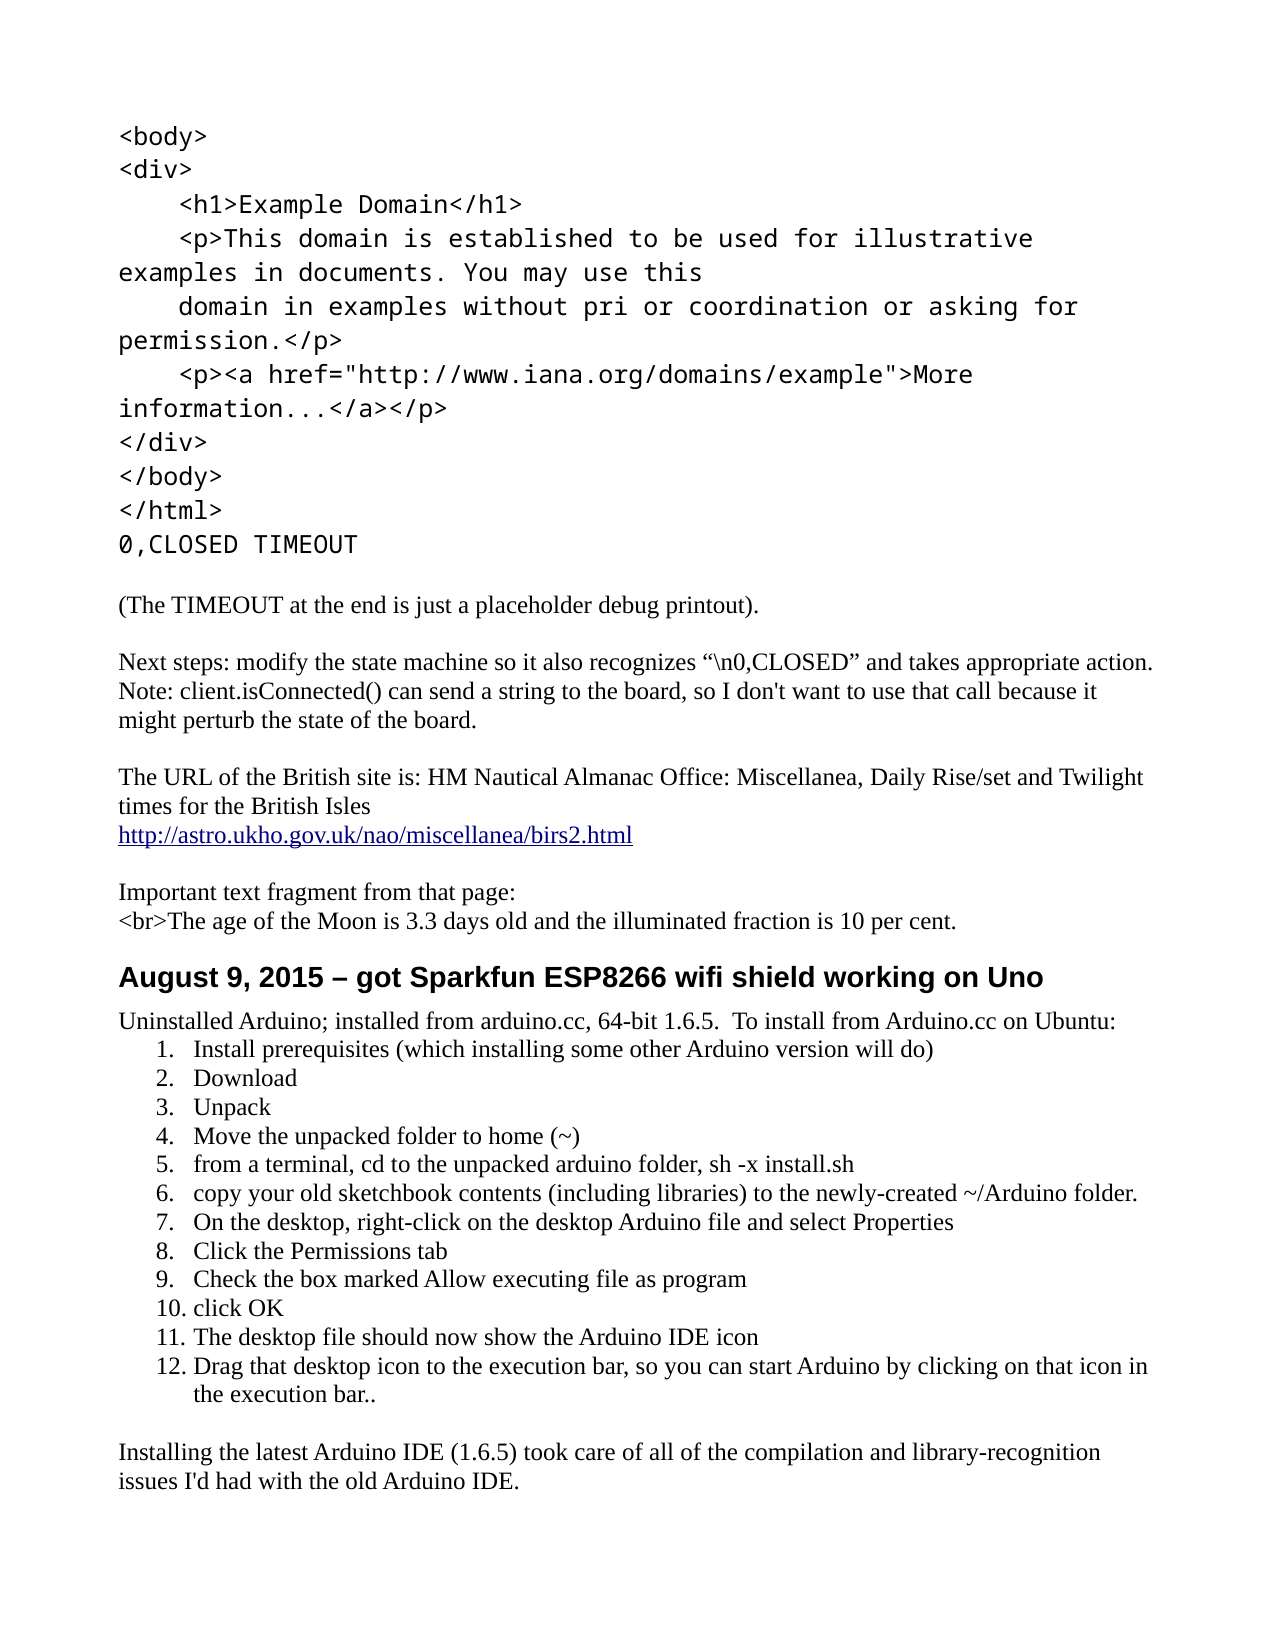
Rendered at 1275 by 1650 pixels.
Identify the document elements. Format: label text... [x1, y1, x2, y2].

text Installing the latest Arduino IDE (1.6.5) took care of all of the compilation and library-recognition issues I'd had with the old Arduino IDE. [118, 1437, 1157, 1494]
text domain in examples without pri or coordination or asking for permission.</p> [118, 288, 1157, 357]
subtitle August 9, 2015 – got Sparkfun ESP8266 wifi shield working on Uno [118, 960, 1157, 993]
text Important text fragment from that page: [118, 877, 1157, 906]
text Uninstalled Arduino; installed from arduino.cc, 64-bit 1.6.5. To install from Arduino.cc on Ubuntu: [118, 1006, 1157, 1034]
text </html> [118, 493, 1157, 527]
text 0,CLOSED TIMEOUT [118, 527, 1157, 561]
list Download [156, 1063, 1157, 1092]
text The URL of the British site is: HM Nautical Almanac Office: Miscellanea, Daily Rise/set and Twilight times for the British Isles [118, 762, 1157, 820]
list Unpack [156, 1092, 1157, 1121]
text <h1>Example Domain</h1> [118, 186, 1157, 220]
text </div> [118, 425, 1157, 459]
list copy your old sketchbook contents (including libraries) to the newly-created ~/Arduino folder. [156, 1178, 1157, 1207]
text http://astro.ukho.gov.uk/nao/miscellanea/birs2.html [118, 820, 1157, 848]
list Check the box marked Allow executing file as program [156, 1264, 1157, 1293]
list Move the unpacked folder to home (~) [156, 1121, 1157, 1149]
text <p>This domain is established to be used for illustrative examples in documents. You may use this [118, 220, 1157, 288]
list from a terminal, cd to the unpacked arduino folder, sh -x install.sh [156, 1149, 1157, 1178]
list The desktop file should now show the Arduino IDE icon [156, 1322, 1157, 1351]
text (The TIMEOUT at the end is just a placeholder debug printout). [118, 590, 1157, 618]
text <div> [118, 152, 1157, 186]
text <p><a href="http://www.iana.org/domains/example">More information...</a></p> [118, 357, 1157, 425]
text <br>The age of the Moon is 3.3 days old and the illuminated fraction is 10 per cent. [118, 906, 1157, 935]
list Click the Permissions tab [156, 1236, 1157, 1264]
list Install prerequisites (which installing some other Arduino version will do) [156, 1034, 1157, 1063]
text <body> [118, 118, 1157, 152]
text </body> [118, 459, 1157, 493]
list Drag that desktop icon to the execution bar, so you can start Arduino by clicking on that icon in the execution bar.. [156, 1351, 1157, 1408]
list click OK [156, 1293, 1157, 1322]
list On the desktop, right-click on the desktop Arduino file and select Properties [156, 1207, 1157, 1236]
text Note: client.isConnected() can send a string to the board, so I don't want to use that call because it might perturb the state of the board. [118, 676, 1157, 733]
text Next steps: modify the state machine so it also recognizes “\n0,CLOSED” and takes appropriate action. [118, 647, 1157, 676]
